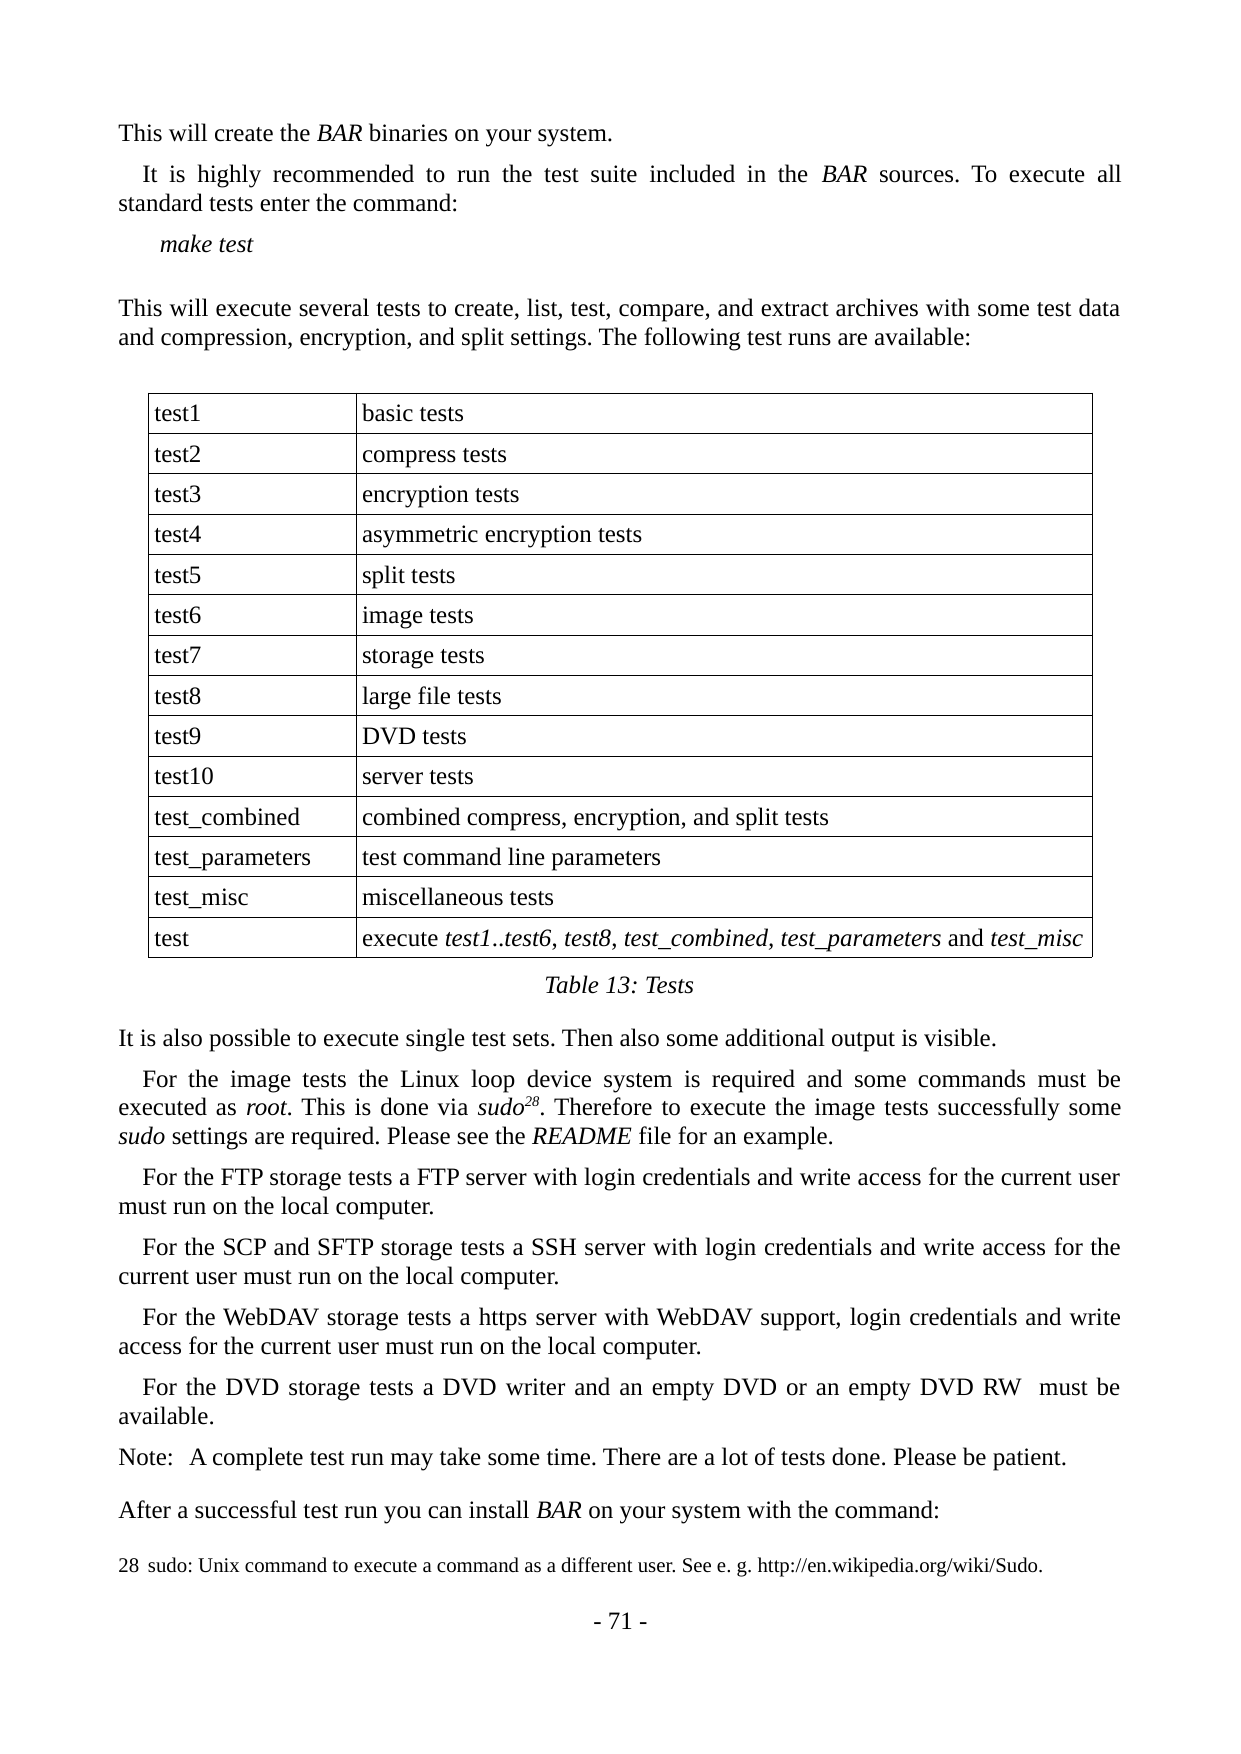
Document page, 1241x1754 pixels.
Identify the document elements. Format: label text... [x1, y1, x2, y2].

table_cell test4 [149, 515, 356, 554]
table_cell server tests [357, 757, 1092, 796]
table_cell encryption tests [357, 474, 1092, 514]
text For the SCP and SFTP storage tests a SSH server with login credentials and write access for the current user must run on the local computer. [118, 1232, 1122, 1290]
table_cell split tests [357, 555, 1092, 594]
table_cell combined compress, encryption, and split tests [357, 797, 1092, 836]
table_cell image tests [357, 595, 1092, 634]
text Table 13: Tests [118, 970, 1122, 998]
table_cell test_combined [149, 797, 356, 836]
table_header basic tests [357, 394, 1092, 433]
text This will execute several tests to create, list, test, compare, and extract archives with some test data and compression, encryption, and split settings. The following test runs are available: [118, 293, 1122, 351]
table_cell test5 [149, 555, 356, 594]
text This will create the BAR binaries on your system. [118, 118, 1122, 147]
text make test [159, 229, 1122, 258]
text For the FTP storage tests a FTP server with login credentials and write access for the current user must run on the local computer. [118, 1162, 1122, 1220]
table_cell execute test1..test6, test8, test_combined, test_parameters and test_misc [357, 918, 1092, 957]
table_cell test7 [149, 636, 356, 675]
text For the image tests the Linux loop device system is required and some commands must be executed as root. This is done via sudo. Therefore to execute the image tests successfully some sudo settings are required. Please see the README file for an example. [118, 1064, 1122, 1150]
table_cell large file tests [357, 676, 1092, 715]
text It is highly recommended to run the test suite included in the BAR sources. To execute all standard tests enter the command: [118, 159, 1122, 216]
table_cell test2 [149, 434, 356, 473]
table_cell test10 [149, 757, 356, 796]
table_cell test9 [149, 716, 356, 756]
table_header test1 [149, 394, 356, 433]
table_cell test3 [149, 474, 356, 514]
table_cell compress tests [357, 434, 1092, 473]
text sudo: Unix command to execute a command as a different user. See e. g. http://en.wikipedia.org/wiki/Sudo. [118, 1553, 1122, 1577]
text After a successful test run you can install BAR on your system with the command: [118, 1495, 1122, 1524]
text For the DVD storage tests a DVD writer and an empty DVD or an empty DVD RW must be available. [118, 1372, 1122, 1430]
table_cell test8 [149, 676, 356, 715]
table_cell DVD tests [357, 716, 1092, 756]
text It is also possible to execute single test sets. Then also some additional output is visible. [118, 1023, 1122, 1052]
table_cell test6 [149, 595, 356, 634]
text Note: A complete test run may take some time. There are a lot of tests done. Please be patient. [118, 1442, 1122, 1471]
table_cell asymmetric encryption tests [357, 515, 1092, 554]
table_cell test_misc [149, 877, 356, 917]
table_cell test command line parameters [357, 837, 1092, 876]
text For the WebDAV storage tests a https server with WebDAV support, login credentials and write access for the current user must run on the local computer. [118, 1302, 1122, 1360]
table_cell test [149, 918, 356, 957]
table_cell test_parameters [149, 837, 356, 876]
table_cell miscellaneous tests [357, 877, 1092, 917]
table_cell storage tests [357, 636, 1092, 675]
